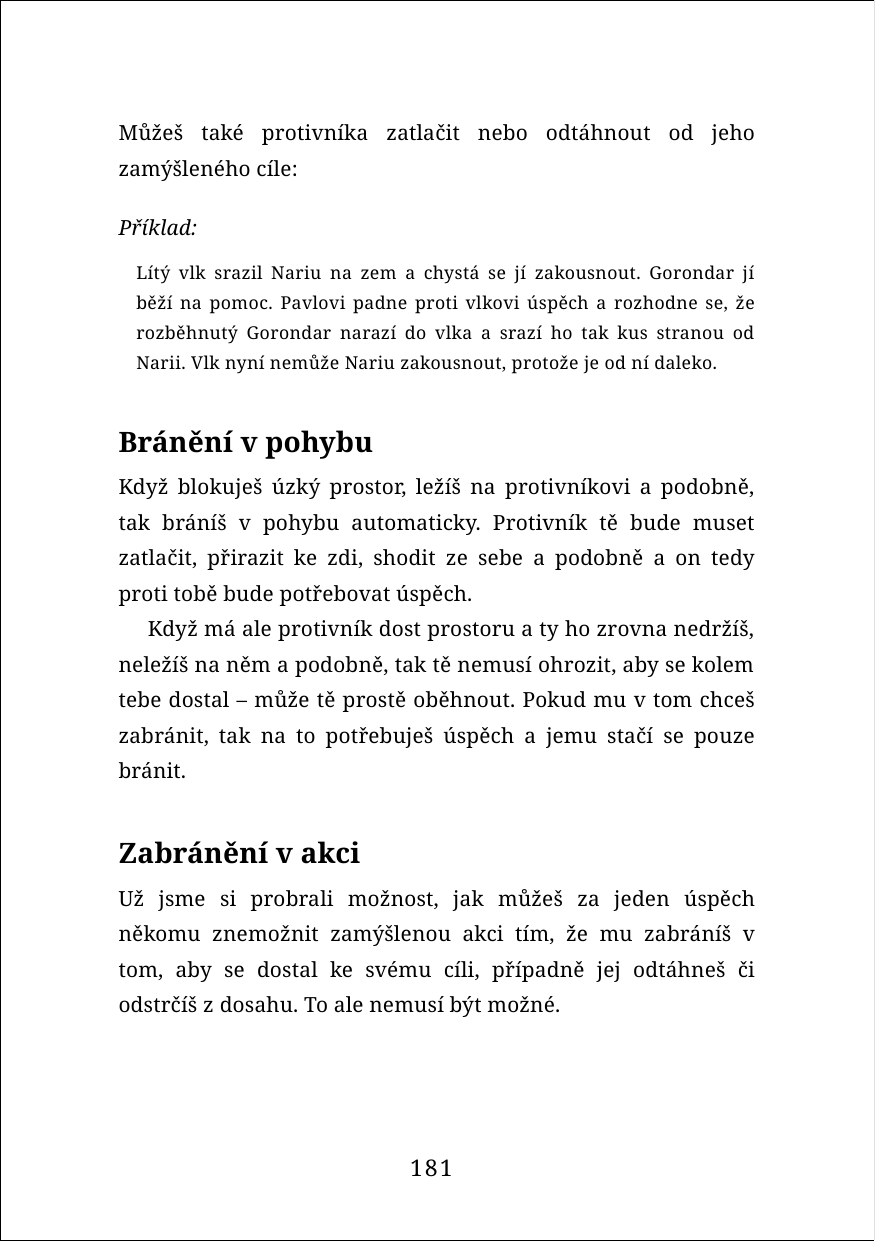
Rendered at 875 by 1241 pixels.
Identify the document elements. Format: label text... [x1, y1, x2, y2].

text Když blokuješ úzký prostor, ležíš na protivníkovi a podobně, tak bráníš v pohybu automaticky. Protivník tě bude muset zatlačit, přirazit ke zdi, shodit ze sebe a podobně a on tedy proti tobě bude potřebovat úspěch. Když má ale protivník dost prostoru a ty ho zrovna nedržíš, neležíš na něm a podobně, tak tě nemusí ohrozit, aby se kolem tebe dostal – může tě prostě oběhnout. Pokud mu v tom chceš zabránit, tak na to potřebuješ úspěch a jemu stačí se pouze bránit. [118, 472, 756, 785]
text Můžeš také protivníka zatlačit nebo odtáhnout od jeho zamýšleného cíle: [118, 118, 756, 182]
subtitle Zabránění v akci [118, 833, 756, 872]
subtitle Bránění v pohybu [118, 422, 756, 461]
text Už jsme si probrali možnost, jak můžeš za jeden úspěch někomu znemožnit zamýšlenou akci tím, že mu zabráníš v tom, aby se dostal ke svému cíli, případně jej odtáhneš či odstrčíš z dosahu. To ale nemusí být možné. [118, 884, 756, 1019]
text Lítý vlk srazil Nariu na zem a chystá se jí zakousnout. Gorondar jí běží na pomoc. Pavlovi padne proti vlkovi úspěch a rozhodne se, že rozběhnutý Gorondar narazí do vlka a srazí ho tak kus stranou od Narii. Vlk nyní nemůže Nariu zakousnout, protože je od ní daleko. [136, 260, 756, 375]
text Příklad: [118, 213, 756, 241]
